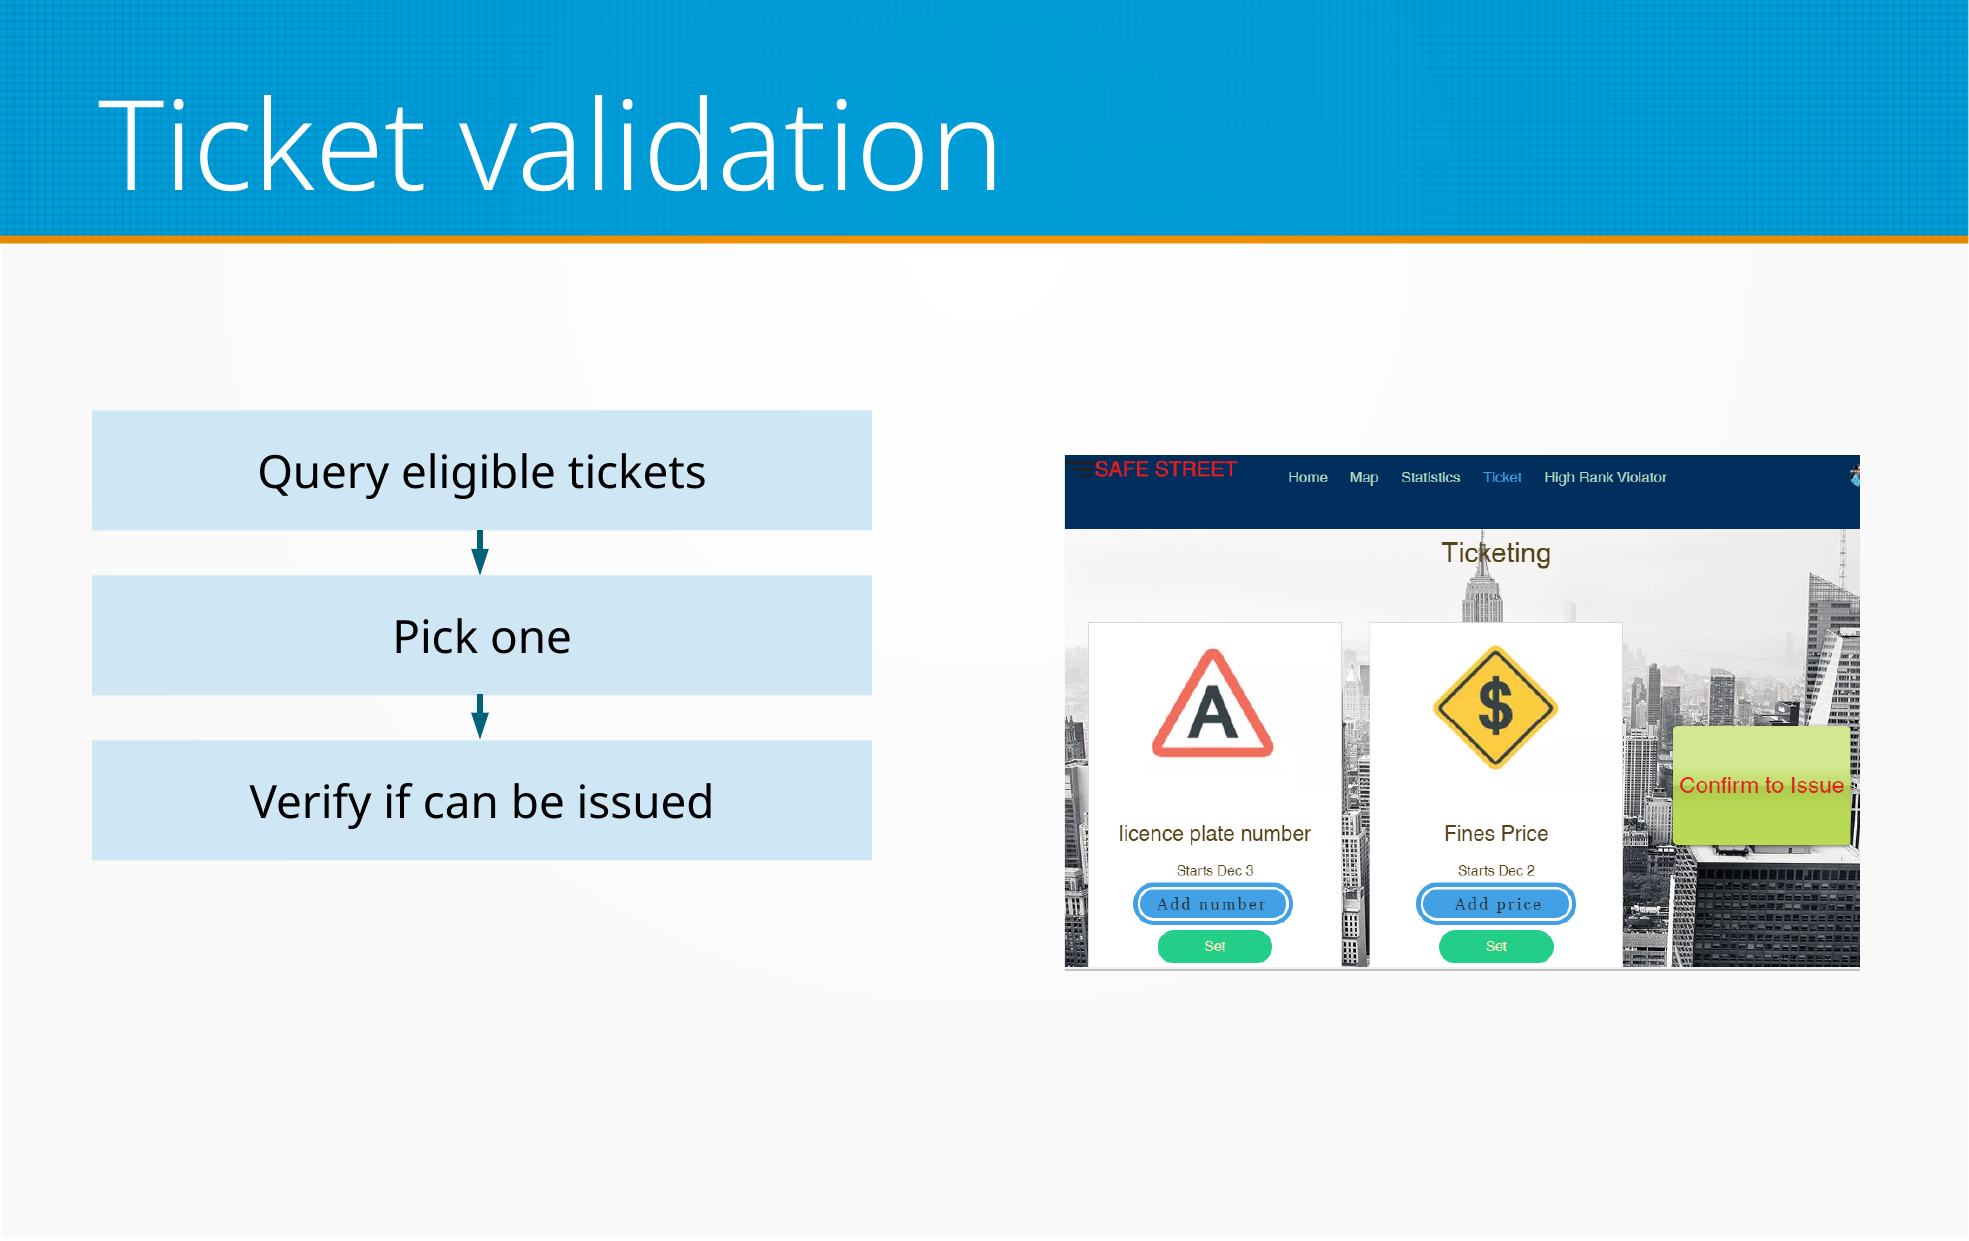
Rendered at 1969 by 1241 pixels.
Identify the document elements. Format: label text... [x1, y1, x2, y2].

text_box Pick one [92, 575, 873, 696]
picture [0, 236, 1969, 1241]
title Ticket validation [98, 19, 1870, 227]
text_box Query eligible tickets [92, 410, 873, 531]
text_box Verify if can be issued [92, 740, 873, 861]
